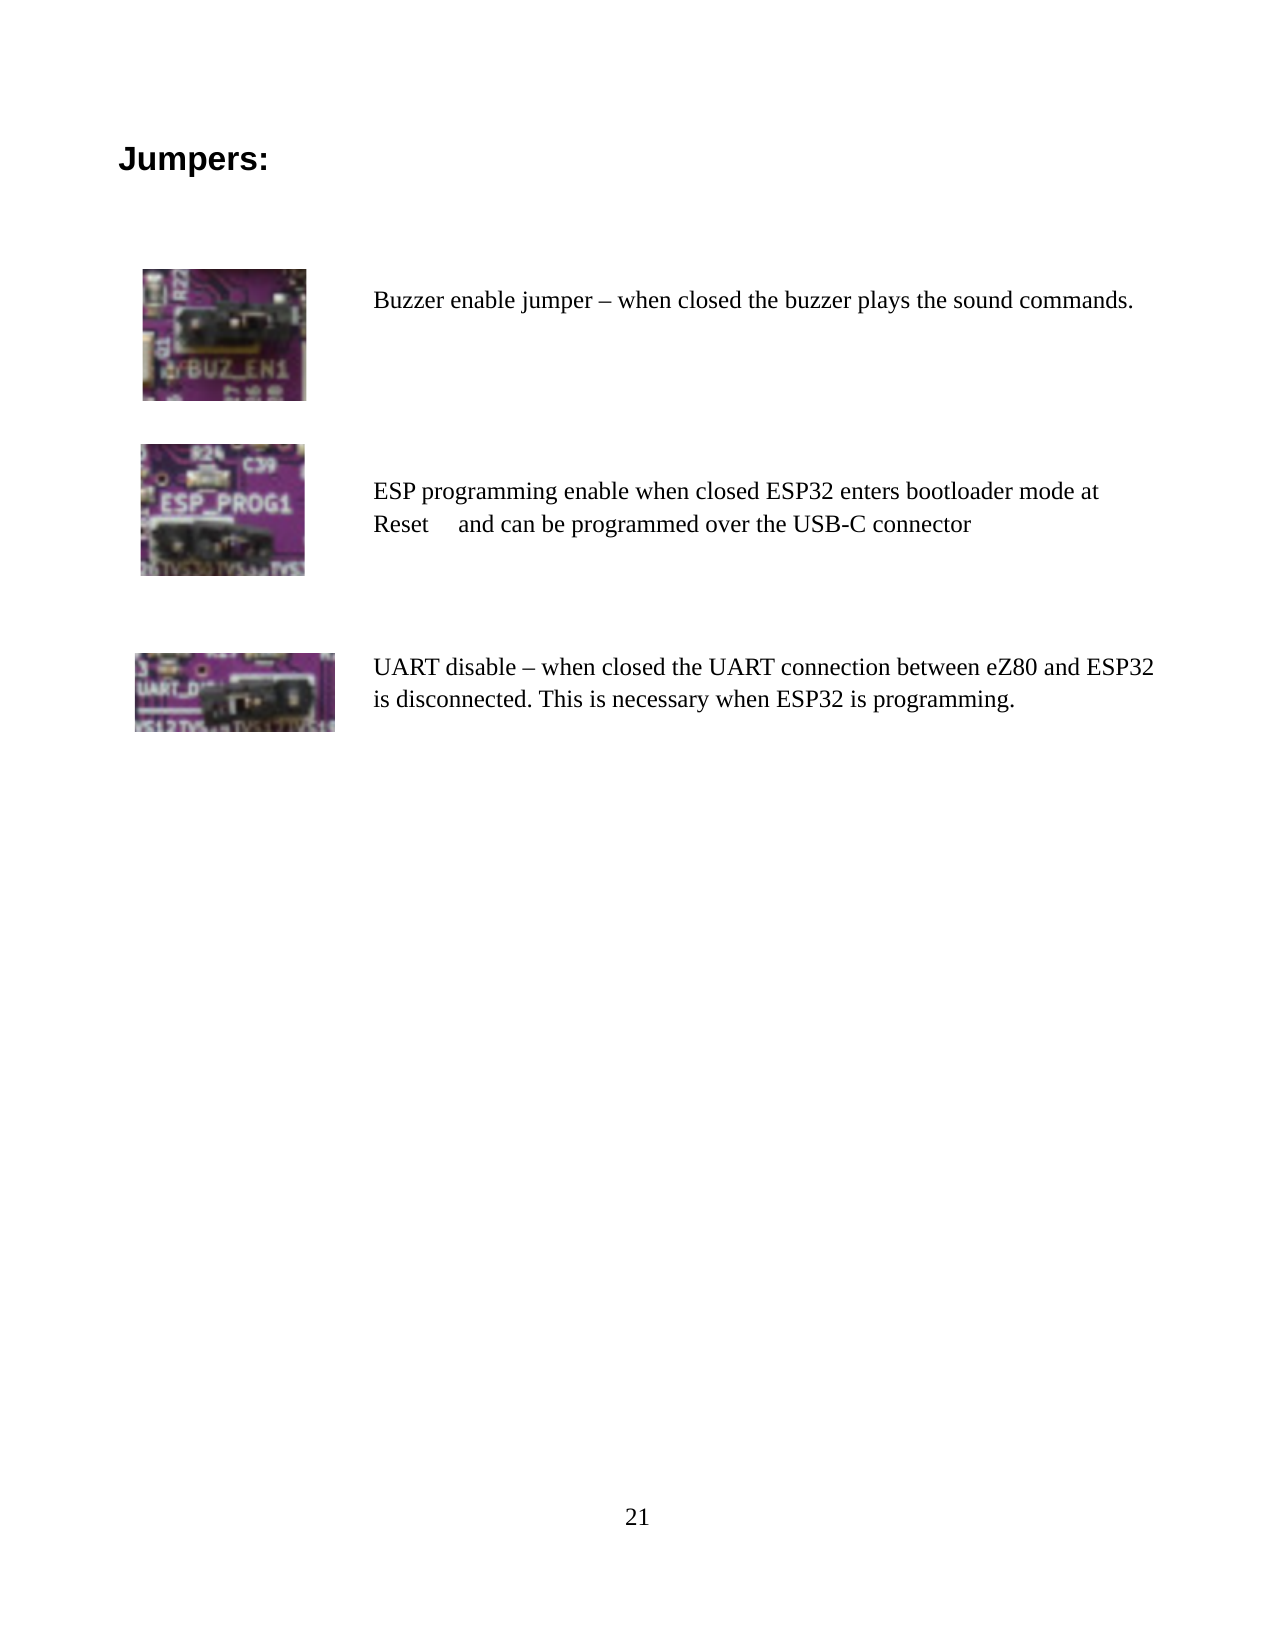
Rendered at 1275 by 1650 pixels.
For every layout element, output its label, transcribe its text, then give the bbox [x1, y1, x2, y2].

picture [142, 269, 307, 401]
text ESP programming enable when closed ESP32 enters bootloader mode at Reset and can be programmed over the USB-C connector [305, 476, 1157, 537]
text Buzzer enable jumper – when closed the buzzer plays the sound commands. [307, 285, 1157, 314]
picture [140, 444, 305, 576]
picture [134, 653, 335, 732]
text UART disable – when closed the UART connection between eZ80 and ESP32 is disconnected. This is necessary when ESP32 is programming. [118, 652, 1157, 713]
subtitle Jumpers: [118, 139, 1157, 178]
